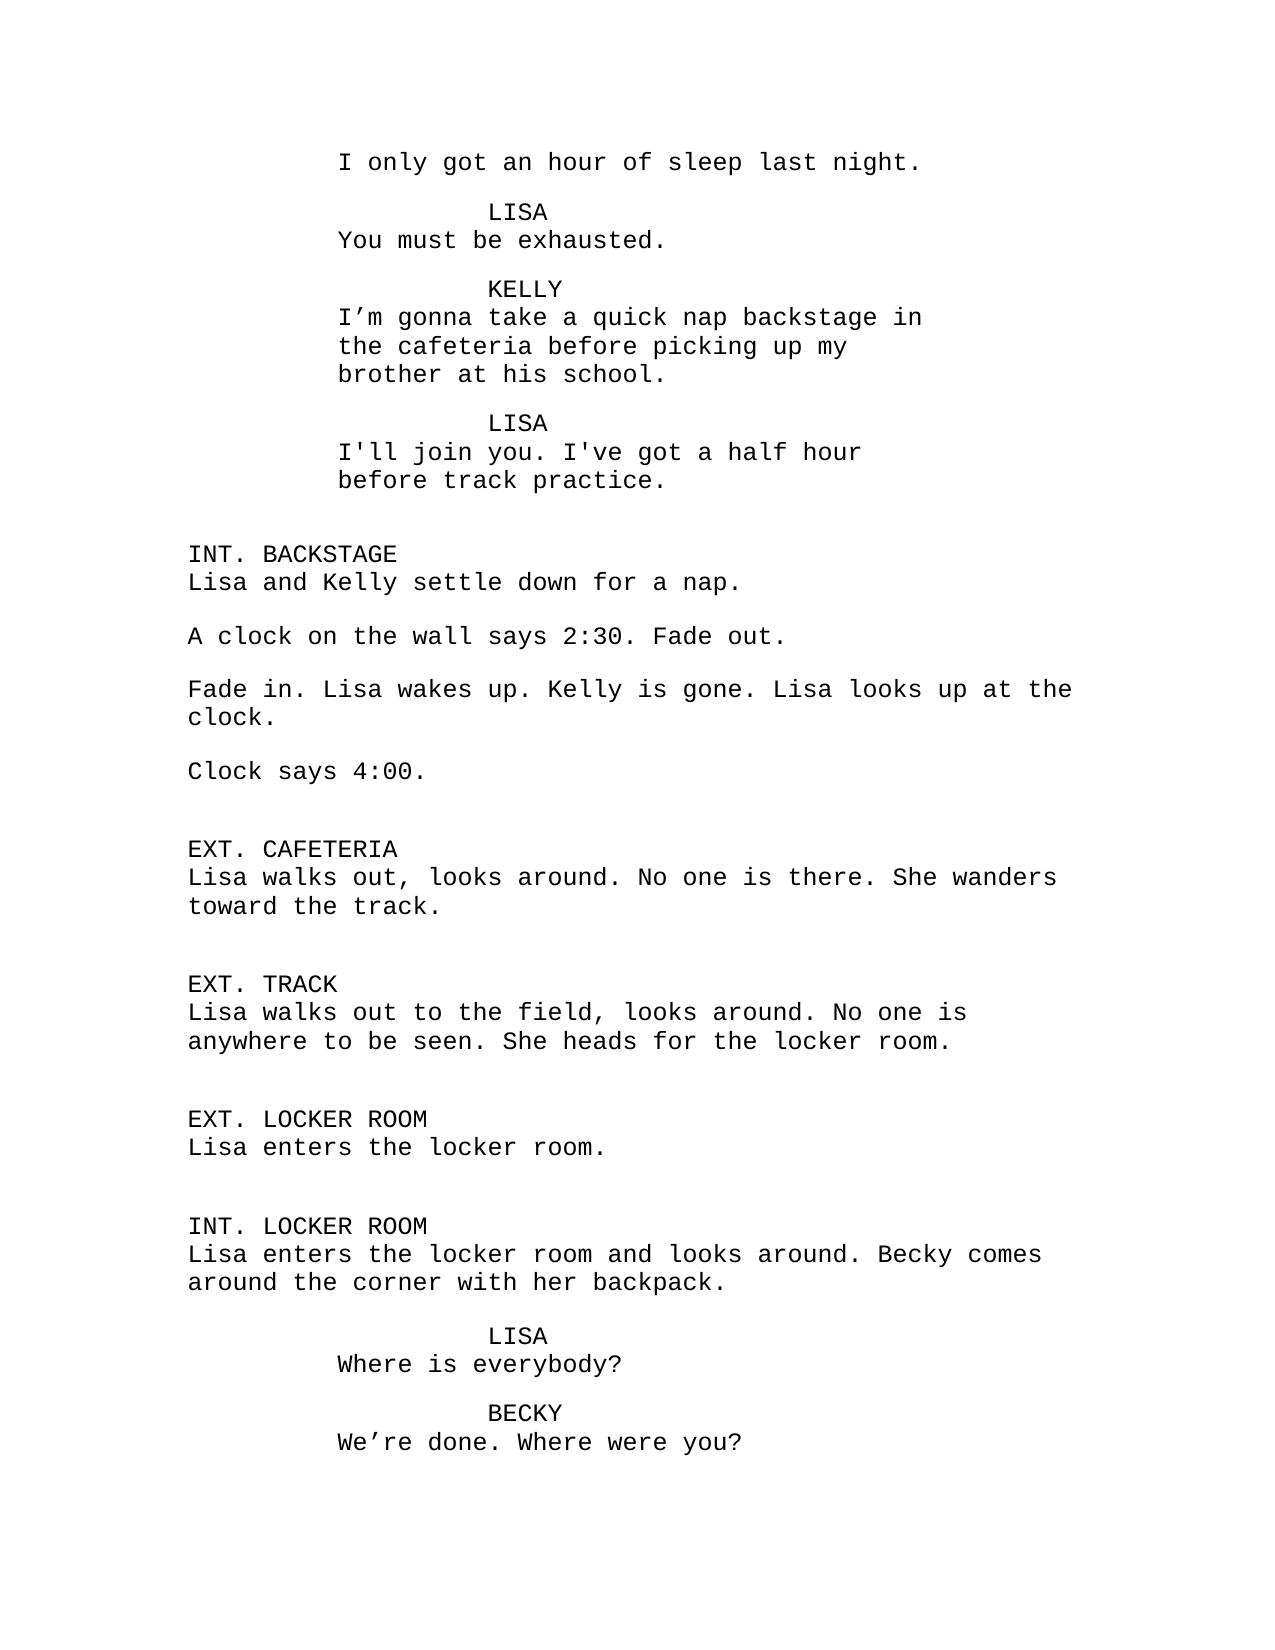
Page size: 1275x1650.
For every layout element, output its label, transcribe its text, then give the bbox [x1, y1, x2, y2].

text LISA [187, 411, 1087, 439]
text You must be exhausted. [337, 227, 937, 256]
text We’re done. Where were you? [337, 1429, 937, 1457]
subtitle EXT. CAFETERIA [187, 837, 1087, 865]
text KELLY [187, 277, 1087, 305]
subtitle INT. LOCKER ROOM [187, 1213, 1087, 1242]
text Clock says 4:00. [187, 758, 1087, 787]
text I only got an hour of sleep last night. [337, 150, 937, 178]
text Lisa enters the locker room. [187, 1135, 1087, 1163]
text I’m gonna take a quick nap backstage in the cafeteria before picking up my brother at his school. [337, 305, 937, 390]
text A clock on the wall says 2:30. Fade out. [187, 623, 1087, 652]
text Lisa enters the locker room and looks around. Becky comes around the corner with her backpack. [187, 1242, 1087, 1298]
text Lisa walks out, looks around. No one is there. She wanders toward the track. [187, 865, 1087, 922]
text I'll join you. I've got a half hour before track practice. [337, 439, 937, 496]
text Lisa and Kelly settle down for a nap. [187, 570, 1087, 598]
subtitle EXT. TRACK [187, 972, 1087, 1000]
text BECKY [187, 1401, 1087, 1429]
text LISA [187, 199, 1087, 227]
text LISA [187, 1323, 1087, 1352]
text Lisa walks out to the field, looks around. No one is anywhere to be seen. She heads for the locker room. [187, 1000, 1087, 1057]
subtitle INT. BACKSTAGE [187, 542, 1087, 570]
text Fade in. Lisa wakes up. Kelly is gone. Lisa looks up at the clock. [187, 677, 1087, 733]
text Where is everybody? [337, 1352, 937, 1380]
subtitle EXT. LOCKER ROOM [187, 1107, 1087, 1135]
